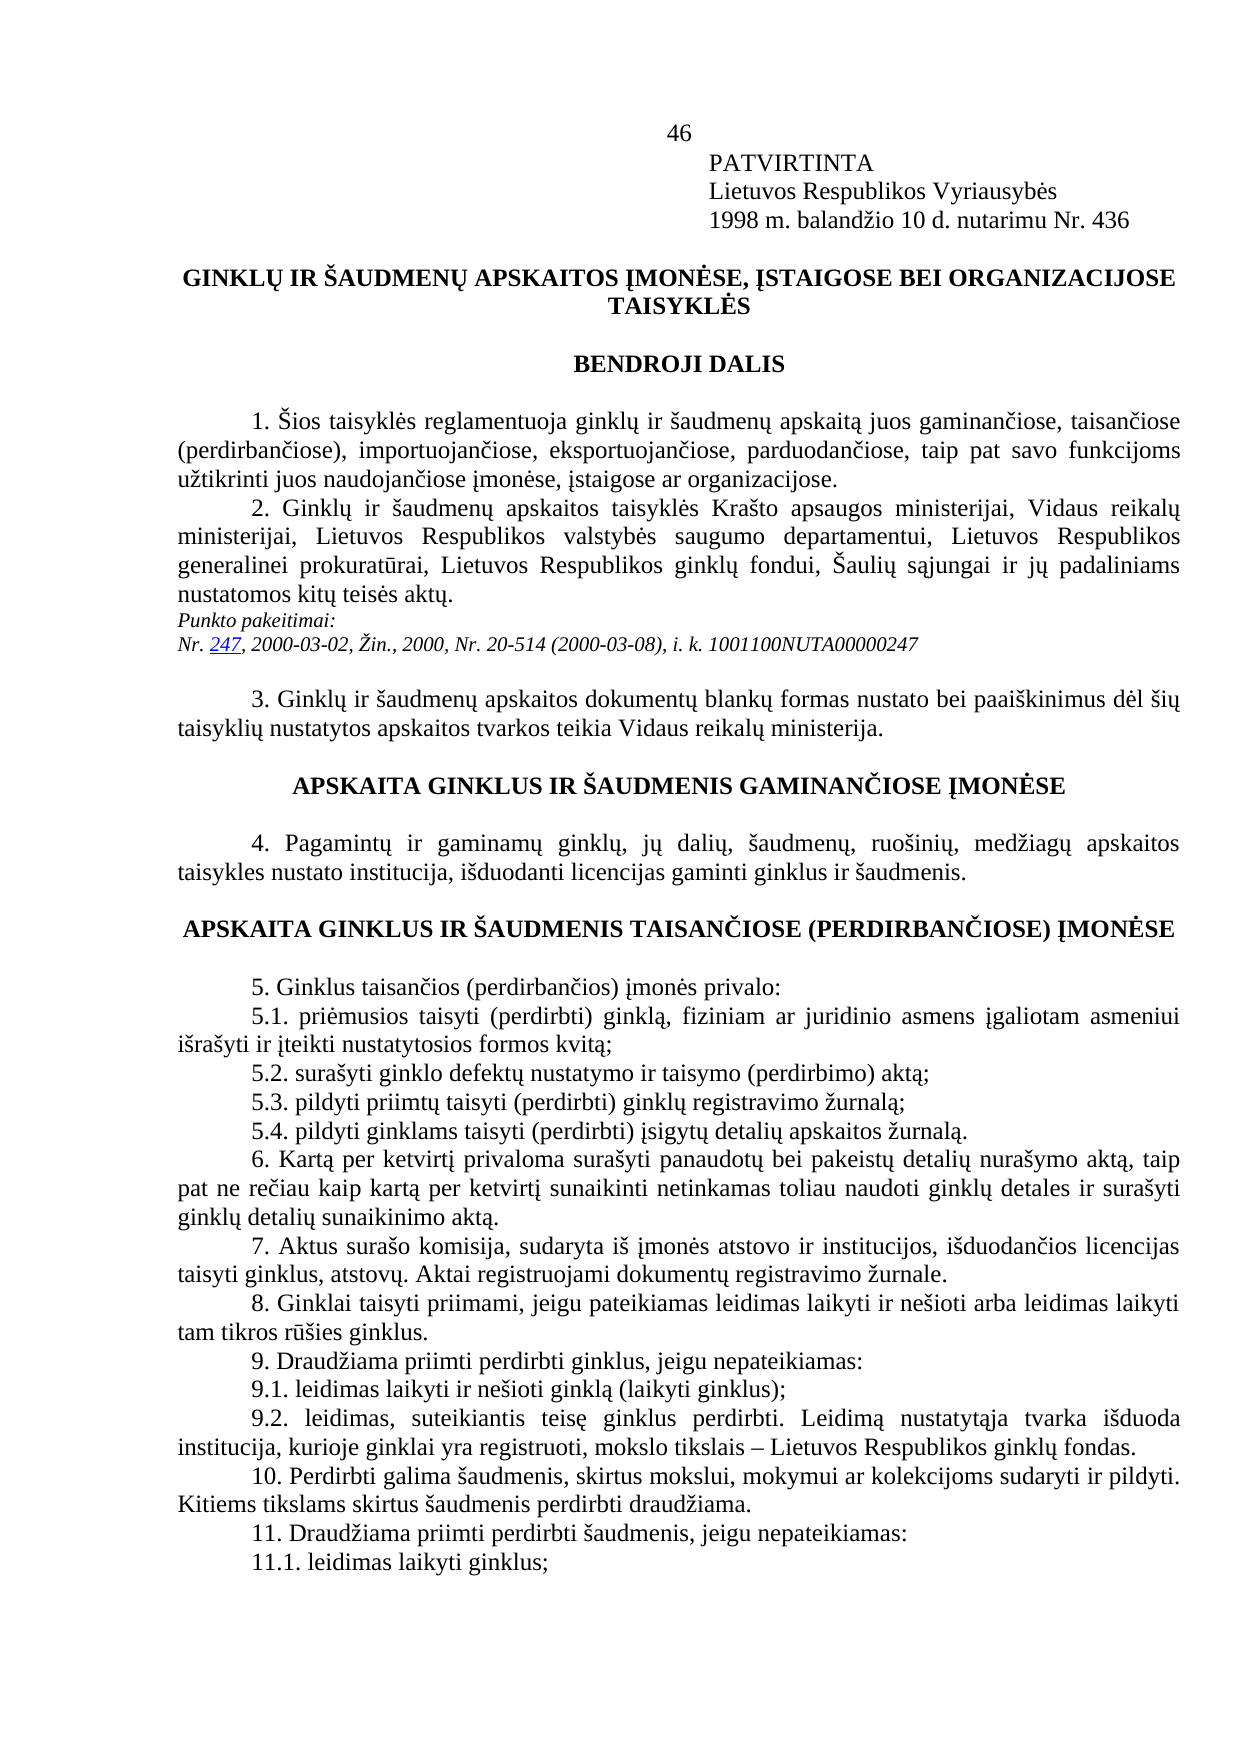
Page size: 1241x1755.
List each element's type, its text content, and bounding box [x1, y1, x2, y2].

text Bendroji dalis [177, 349, 1181, 378]
text 8. Ginklai taisyti priimami, jeigu pateikiamas leidimas laikyti ir nešioti arba leidimas laikyti tam tikros rūšies ginklus. [177, 1288, 1181, 1346]
text Apskaita ginklus ir šaudmenis gaminančiose įmonėse [177, 771, 1181, 799]
text 5. Ginklus taisančios (perdirbančios) įmonės privalo: [177, 972, 1181, 1001]
text PATVIRTINTA [709, 148, 1181, 176]
text Nr. 247, 2000-03-02, Žin., 2000, Nr. 20-514 (2000-03-08), i. k. 1001100NUTA00000247 [177, 632, 1181, 656]
text Lietuvos Respublikos Vyriausybės [177, 176, 1181, 205]
text Apskaita ginklus ir šaudmenis taisančiose (perdirbančiose) įmonėse [177, 914, 1181, 943]
text 6. Kartą per ketvirtį privaloma surašyti panaudotų bei pakeistų detalių nurašymo aktą, taip pat ne rečiau kaip kartą per ketvirtį sunaikinti netinkamas toliau naudoti ginklų detales ir surašyti ginklų detalių sunaikinimo aktą. [177, 1144, 1181, 1231]
text Ginklų ir šaudmenų apskaitos įmonėse, įstaigose bei organizacijose taisyklės [177, 263, 1181, 320]
text 2. Ginklų ir šaudmenų apskaitos taisyklės Krašto apsaugos ministerijai, Vidaus reikalų ministerijai, Lietuvos Respublikos valstybės saugumo departamentui, Lietuvos Respublikos generalinei prokuratūrai, Lietuvos Respublikos ginklų fondui, Šaulių sąjungai ir jų padaliniams nustatomos kitų teisės aktų. [177, 493, 1181, 608]
text 1998 m. balandžio 10 d. nutarimu Nr. 436 [177, 205, 1181, 234]
text 5.2. surašyti ginklo defektų nustatymo ir taisymo (perdirbimo) aktą; [177, 1058, 1181, 1087]
text 9.1. leidimas laikyti ir nešioti ginklą (laikyti ginklus); [177, 1374, 1181, 1403]
text 9.2. leidimas, suteikiantis teisę ginklus perdirbti. Leidimą nustatytąja tvarka išduoda institucija, kurioje ginklai yra registruoti, mokslo tikslais – Lietuvos Respublikos ginklų fondas. [177, 1403, 1181, 1461]
text 7. Aktus surašo komisija, sudaryta iš įmonės atstovo ir institucijos, išduodančios licencijas taisyti ginklus, atstovų. Aktai registruojami dokumentų registravimo žurnale. [177, 1231, 1181, 1288]
text 5.4. pildyti ginklams taisyti (perdirbti) įsigytų detalių apskaitos žurnalą. [177, 1116, 1181, 1144]
text Punkto pakeitimai: [177, 608, 1181, 632]
text 1. Šios taisyklės reglamentuoja ginklų ir šaudmenų apskaitą juos gaminančiose, taisančiose (perdirbančiose), importuojančiose, eksportuojančiose, parduodančiose, taip pat savo funkcijoms užtikrinti juos naudojančiose įmonėse, įstaigose ar organizacijose. [177, 406, 1181, 493]
text 10. Perdirbti galima šaudmenis, skirtus mokslui, mokymui ar kolekcijoms sudaryti ir pildyti. Kitiems tikslams skirtus šaudmenis perdirbti draudžiama. [177, 1461, 1181, 1518]
text 9. Draudžiama priimti perdirbti ginklus, jeigu nepateikiamas: [177, 1346, 1181, 1374]
text 3. Ginklų ir šaudmenų apskaitos dokumentų blankų formas nustato bei paaiškinimus dėl šių taisyklių nustatytos apskaitos tvarkos teikia Vidaus reikalų ministerija. [177, 684, 1181, 742]
text 11. Draudžiama priimti perdirbti šaudmenis, jeigu nepateikiamas: [177, 1518, 1181, 1547]
text 5.3. pildyti priimtų taisyti (perdirbti) ginklų registravimo žurnalą; [177, 1087, 1181, 1116]
text 4. Pagamintų ir gaminamų ginklų, jų dalių, šaudmenų, ruošinių, medžiagų apskaitos taisykles nustato institucija, išduodanti licencijas gaminti ginklus ir šaudmenis. [177, 828, 1181, 886]
text 5.1. priėmusios taisyti (perdirbti) ginklą, fiziniam ar juridinio asmens įgaliotam asmeniui išrašyti ir įteikti nustatytosios formos kvitą; [177, 1001, 1181, 1058]
text 11.1. leidimas laikyti ginklus; [177, 1547, 1181, 1576]
